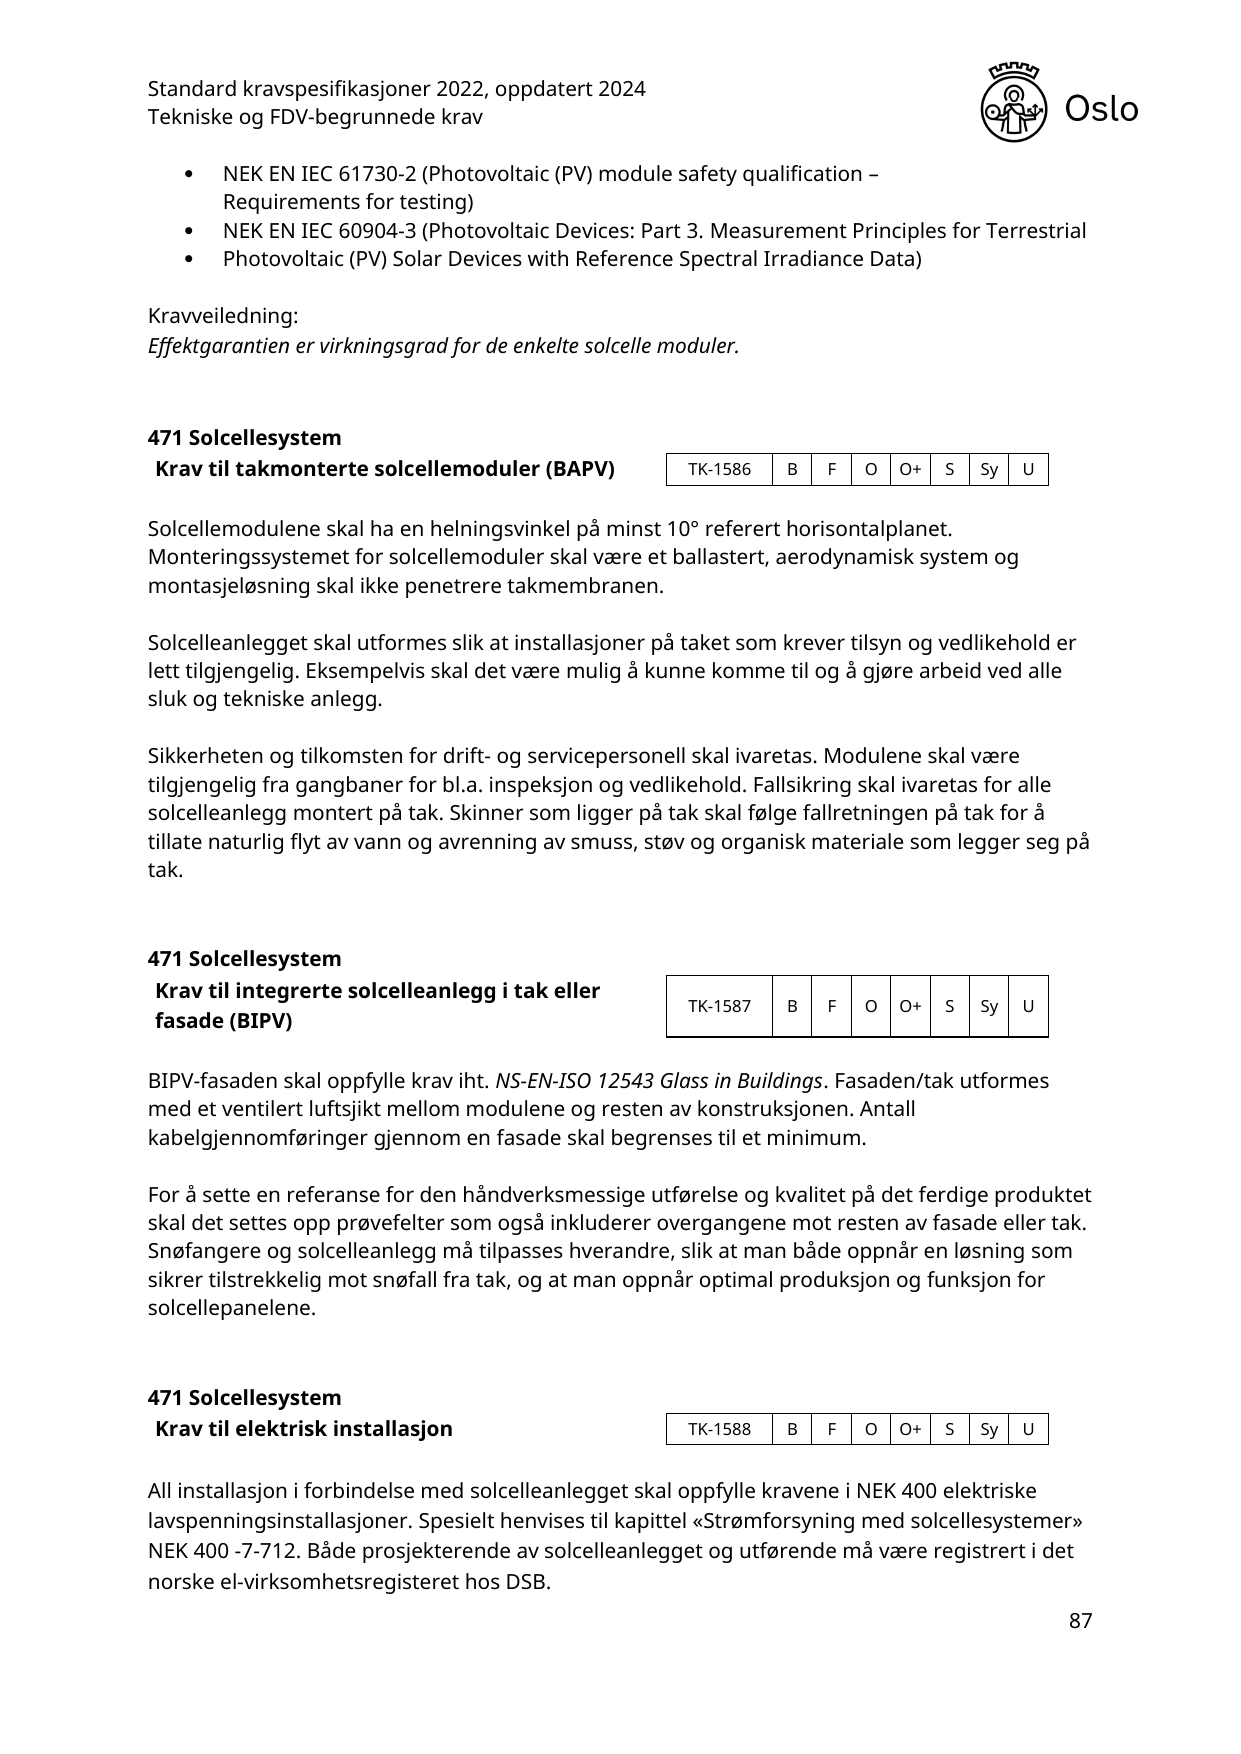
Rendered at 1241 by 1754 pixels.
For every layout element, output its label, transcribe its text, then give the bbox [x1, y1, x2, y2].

table_header Krav til elektrisk installasjon [148, 1413, 666, 1444]
table_header Sy [970, 1414, 1008, 1444]
list NEK EN IEC 60904-3 (Photovoltaic Devices: Part 3. Measurement Principles for Terrestrial [185, 216, 1093, 244]
table_header B [773, 976, 811, 1036]
table_header B [773, 454, 811, 484]
text Solcellemodulene skal ha en helningsvinkel på minst 10° referert horisontalplanet. Monteringssystemet for solcellemoduler skal være et ballastert, aerodynamisk system og montasjeløsning skal ikke penetrere takmembranen. [148, 514, 1093, 599]
table_header O [852, 1414, 890, 1444]
table_header O+ [891, 1414, 930, 1444]
table_header TK-1588 [667, 1414, 772, 1444]
table_header O [852, 454, 890, 484]
text Sikkerheten og tilkomsten for drift- og servicepersonell skal ivaretas. Modulene skal være tilgjengelig fra gangbaner for bl.a. inspeksjon og vedlikehold. Fallsikring skal ivaretas for alle solcelleanlegg montert på tak. Skinner som ligger på tak skal følge fallretningen på tak for å tillate naturlig flyt av vann og avrenning av smuss, støv og organisk materiale som legger seg på tak. [148, 741, 1093, 884]
table_header TK-1586 [667, 454, 772, 484]
list Photovoltaic (PV) Solar Devices with Reference Spectral Irradiance Data) [185, 244, 1093, 273]
text 471 Solcellesystem [148, 1383, 1093, 1411]
text 471 Solcellesystem [148, 423, 1093, 451]
text 471 Solcellesystem [148, 944, 1093, 973]
text BIPV-fasaden skal oppfylle krav iht. NS-EN-ISO 12543 Glass in Buildings. Fasaden/tak utformes med et ventilert luftsjikt mellom modulene og resten av konstruksjonen. Antall kabelgjennomføringer gjennom en fasade skal begrenses til et minimum. [148, 1066, 1093, 1151]
text Effektgarantien er virkningsgrad for de enkelte solcelle moduler. [148, 332, 1093, 360]
table_header B [773, 1414, 811, 1444]
table_header F [812, 1414, 851, 1444]
table_header Sy [970, 976, 1008, 1036]
text All installasjon i forbindelse med solcelleanlegget skal oppfylle kravene i NEK 400 elektriske lavspenningsinstallasjoner. Spesielt henvises til kapittel «Strømforsyning med solcellesystemer» NEK 400 -7-712. Både prosjekterende av solcelleanlegget og utførende må være registrert i det norske el-virksomhetsregisteret hos DSB. [148, 1476, 1093, 1595]
text For å sette en referanse for den håndverksmessige utførelse og kvalitet på det ferdige produktet skal det settes opp prøvefelter som også inkluderer overgangene mot resten av fasade eller tak. Snøfangere og solcelleanlegg må tilpasses hverandre, slik at man både oppnår en løsning som sikrer tilstrekkelig mot snøfall fra tak, og at man oppnår optimal produksjon og funksjon for solcellepanelene. [148, 1180, 1093, 1322]
table_header Krav til takmonterte solcellemoduler (BAPV) [148, 453, 666, 484]
table_header U [1009, 1414, 1048, 1444]
table_header F [812, 454, 851, 484]
text Kravveiledning: [148, 301, 1093, 330]
table_header U [1009, 454, 1048, 484]
table_header Krav til integrerte solcelleanlegg i tak eller fasade (BIPV) [148, 975, 666, 1036]
list NEK EN IEC 61730-2 (Photovoltaic (PV) module safety qualification – Requirements for testing) [185, 159, 1093, 216]
table_header U [1009, 976, 1048, 1036]
table_header Sy [970, 454, 1008, 484]
table_header S [931, 1414, 969, 1444]
table_header S [931, 976, 969, 1036]
table_header O+ [891, 976, 930, 1036]
table_header O [852, 976, 890, 1036]
table_header O+ [891, 454, 930, 484]
table_header F [812, 976, 851, 1036]
text Solcelleanlegget skal utformes slik at installasjoner på taket som krever tilsyn og vedlikehold er lett tilgjengelig. Eksempelvis skal det være mulig å kunne komme til og å gjøre arbeid ved alle sluk og tekniske anlegg. [148, 628, 1093, 713]
table_header TK-1587 [667, 976, 772, 1036]
table_header S [931, 454, 969, 484]
